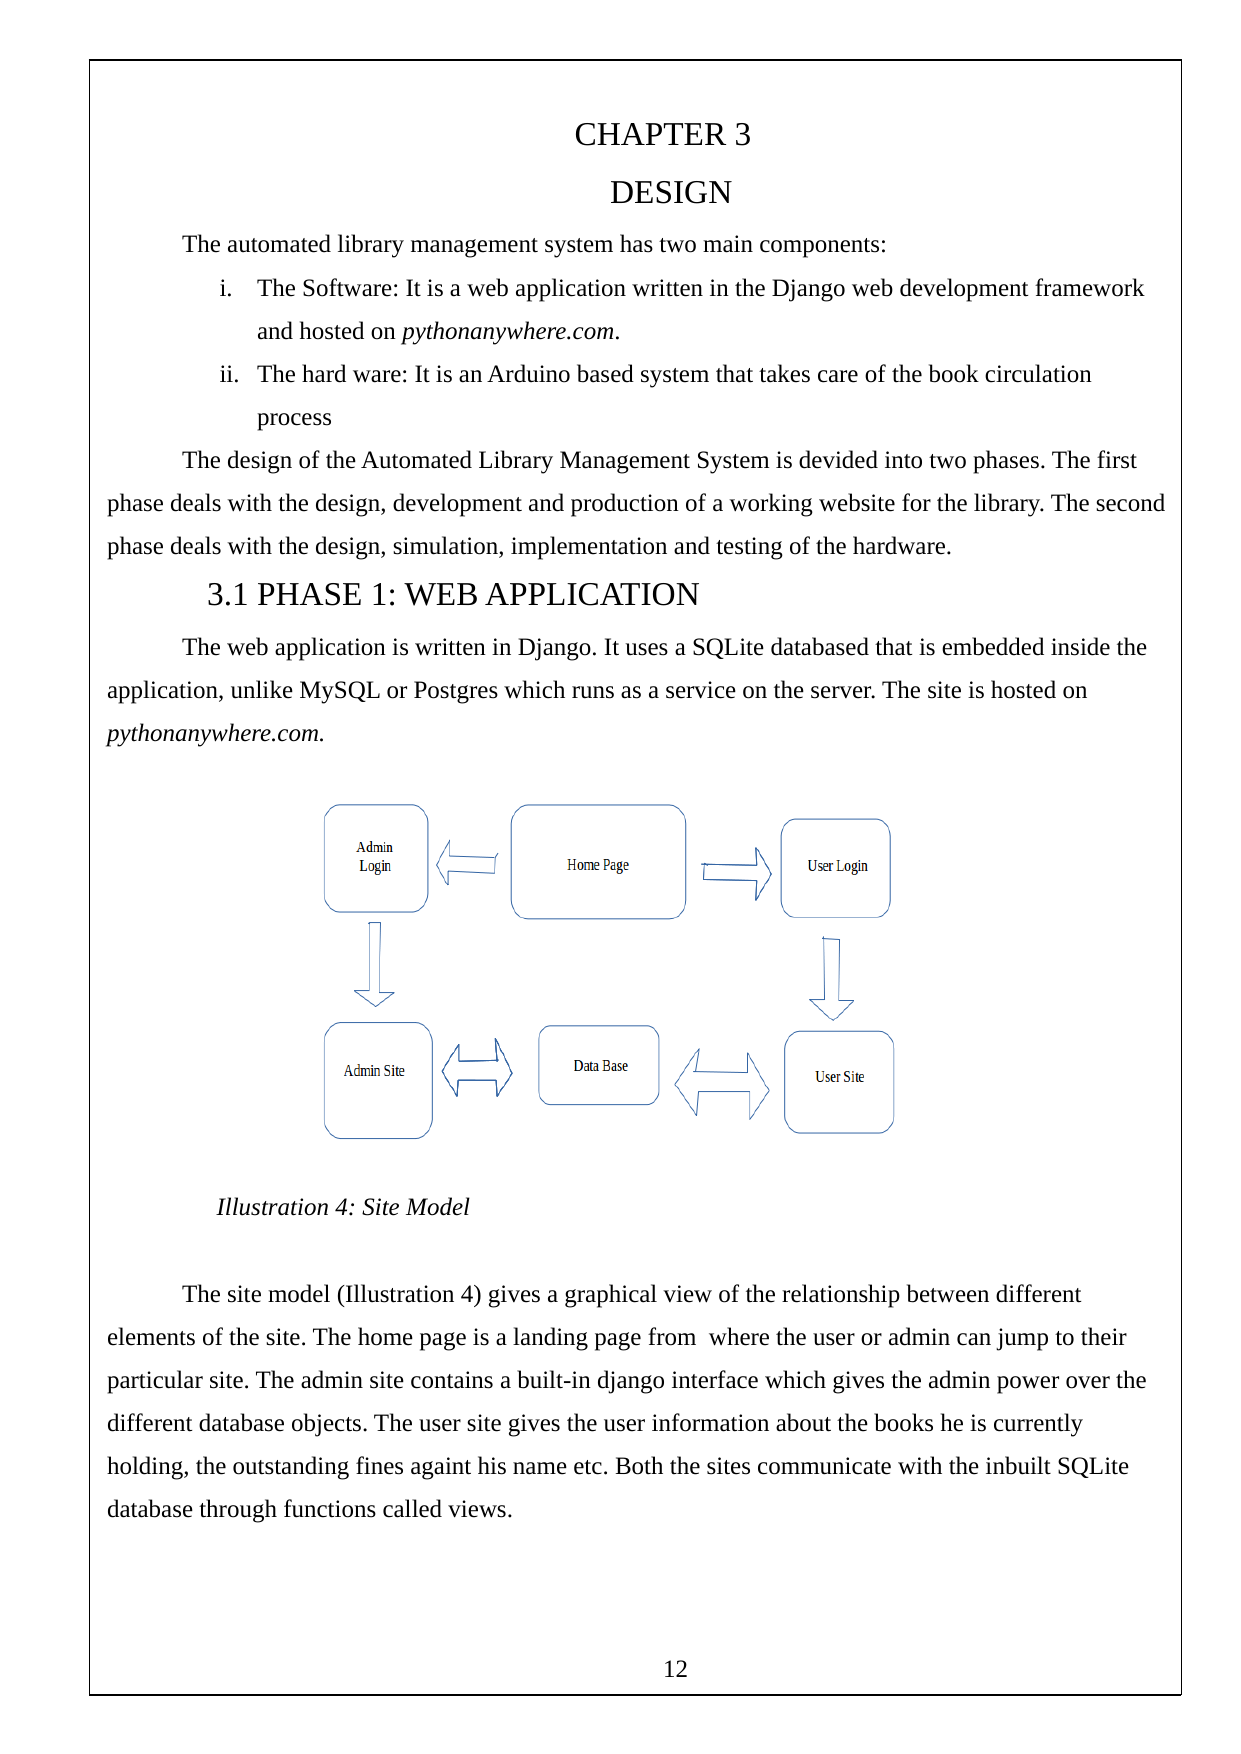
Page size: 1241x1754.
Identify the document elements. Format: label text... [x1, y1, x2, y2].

picture [291, 789, 933, 1178]
text DESIGN [107, 172, 1169, 210]
text The web application is written in Django. It uses a SQLite databased that is embedded inside the application, unlike MySQL or Postgres which runs as a service on the server. The site is hosted on pythonanywhere.com. [107, 632, 1169, 747]
text The automated library management system has two main components: [107, 229, 1169, 258]
text The design of the Automated Library Management System is devided into two phases. The first phase deals with the design, development and production of a working website for the library. The second phase deals with the design, simulation, implementation and testing of the hardware. [107, 445, 1169, 560]
text The site model (Illustration 4) gives a graphical view of the relationship between different elements of the site. The home page is a landing page from where the user or admin can jump to their particular site. The admin site contains a built-in django interface which gives the admin power over the different database objects. The user site gives the user information about the books he is currently holding, the outstanding fines againt his name etc. Both the sites communicate with the inbuilt SQLite database through functions called views. [107, 1279, 1169, 1523]
list The Software: It is a web application written in the Django web development framework and hosted on pythonanywhere.com. [219, 273, 1169, 344]
text 3.1 PHASE 1: WEB APPLICATION [107, 574, 1169, 613]
list The hard ware: It is an Arduino based system that takes care of the book circulation process [219, 359, 1169, 431]
text Illustration 4: Site Model [216, 1178, 989, 1221]
text CHAPTER 3 [107, 114, 1169, 153]
